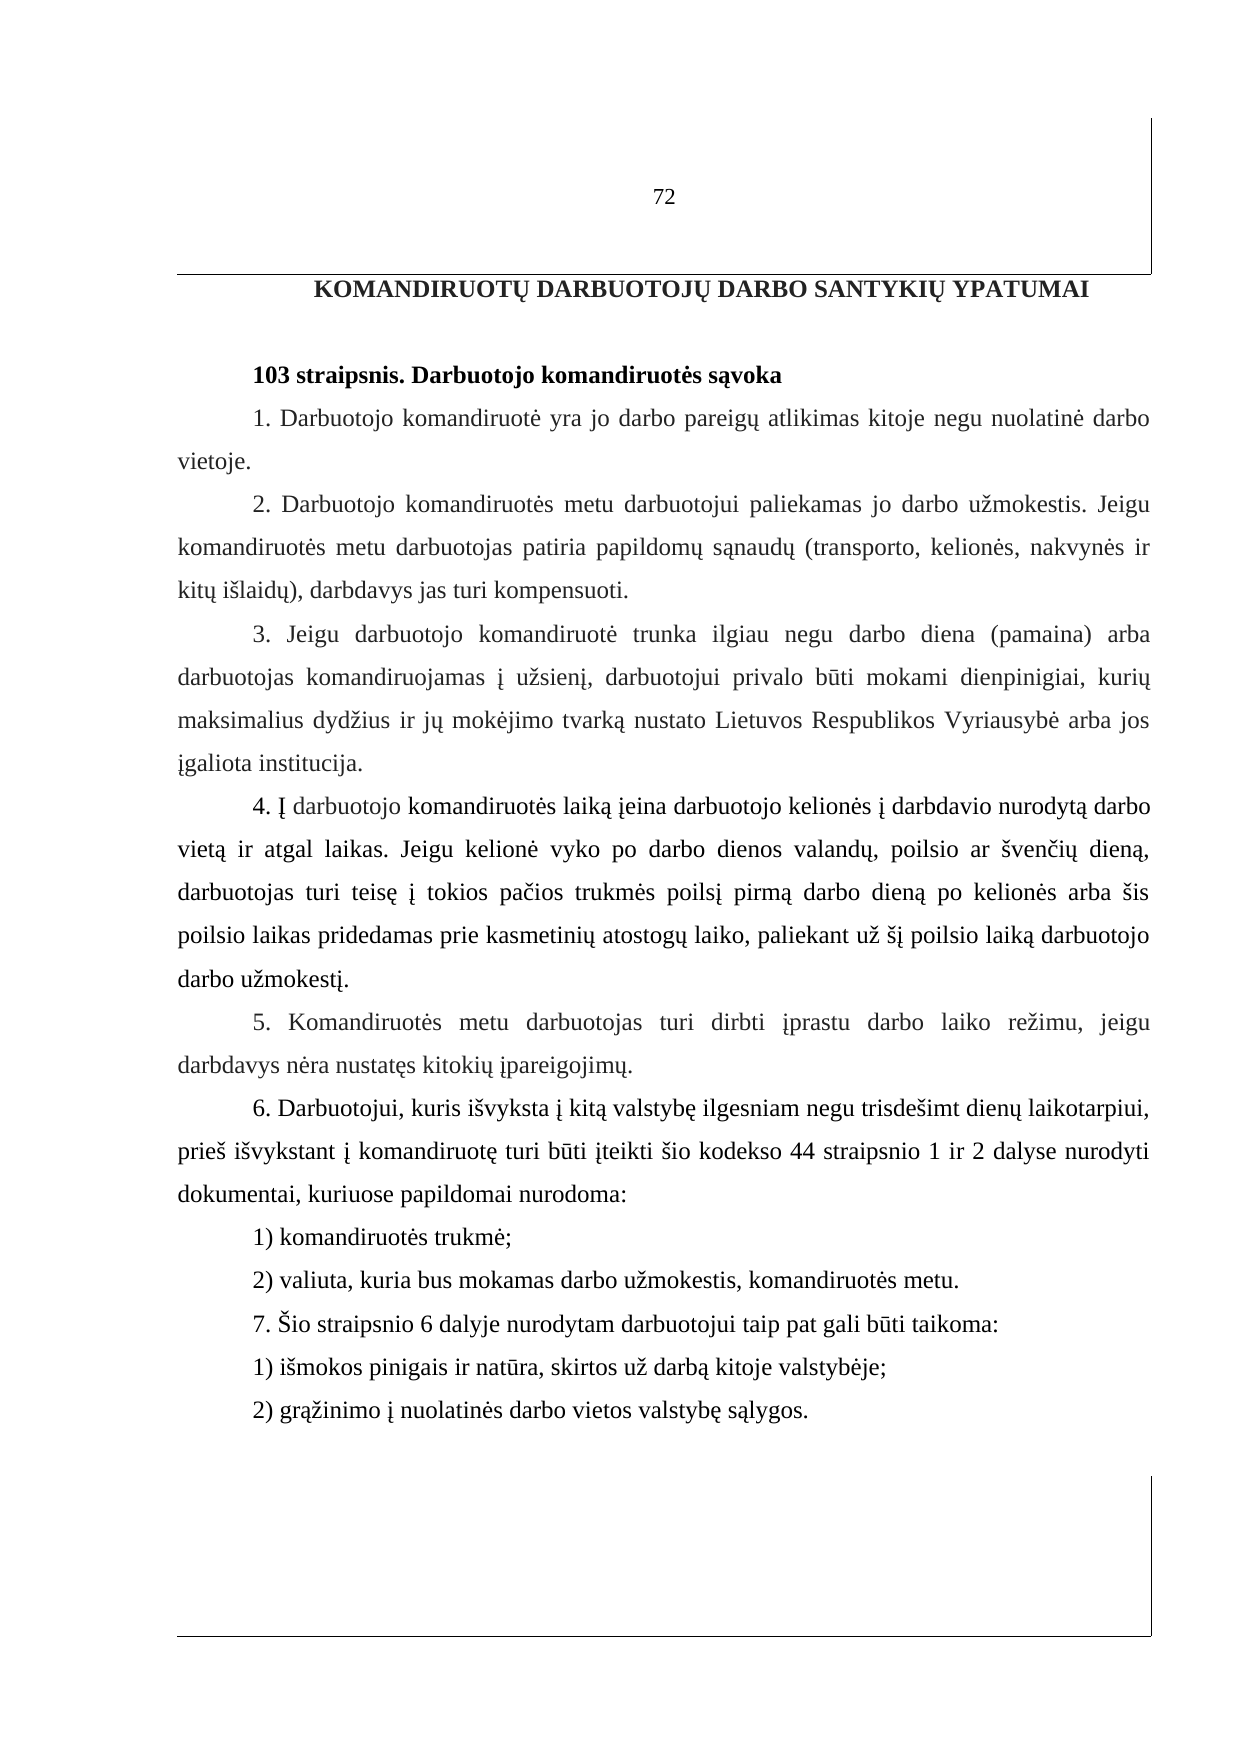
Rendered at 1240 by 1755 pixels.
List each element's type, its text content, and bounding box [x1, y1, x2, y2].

text 103 straipsnis. Darbuotojo komandiruotės sąvoka [177, 360, 1151, 389]
text 2) valiuta, kuria bus mokamas darbo užmokestis, komandiruotės metu. [177, 1266, 1151, 1294]
text 5. Komandiruotės metu darbuotojas turi dirbti įprastu darbo laiko režimu, jeigu darbdavys nėra nustatęs kitokių įpareigojimų. [177, 1007, 1151, 1079]
text 1. Darbuotojo komandiruotė yra jo darbo pareigų atlikimas kitoje negu nuolatinė darbo vietoje. [177, 403, 1151, 475]
text 2) grąžinimo į nuolatinės darbo vietos valstybę sąlygos. [177, 1395, 1151, 1424]
text 6. Darbuotojui, kuris išvyksta į kitą valstybę ilgesniam negu trisdešimt dienų laikotarpiui, prieš išvykstant į komandiruotę turi būti įteikti šio kodekso 44 straipsnio 1 ir 2 dalyse nurodyti dokumentai, kuriuose papildomai nurodoma: [177, 1093, 1151, 1208]
text KOMANDIRUOTŲ DARBUOTOJŲ DARBO SANTYKIŲ YPATUMAI [177, 274, 1151, 302]
text 1) išmokos pinigais ir natūra, skirtos už darbą kitoje valstybėje; [177, 1352, 1151, 1381]
text 2. Darbuotojo komandiruotės metu darbuotojui paliekamas jo darbo užmokestis. Jeigu komandiruotės metu darbuotojas patiria papildomų sąnaudų (transporto, kelionės, nakvynės ir kitų išlaidų), darbdavys jas turi kompensuoti. [177, 489, 1151, 604]
text 1) komandiruotės trukmė; [177, 1222, 1151, 1251]
text 3. Jeigu darbuotojo komandiruotė trunka ilgiau negu darbo diena (pamaina) arba darbuotojas komandiruojamas į užsienį, darbuotojui privalo būti mokami dienpinigiai, kurių maksimalius dydžius ir jų mokėjimo tvarką nustato Lietuvos Respublikos Vyriausybė arba jos įgaliota institucija. [177, 619, 1151, 777]
text 4. Į darbuotojo komandiruotės laiką įeina darbuotojo kelionės į darbdavio nurodytą darbo vietą ir atgal laikas. Jeigu kelionė vyko po darbo dienos valandų, poilsio ar švenčių dieną, darbuotojas turi teisę į tokios pačios trukmės poilsį pirmą darbo dieną po kelionės arba šis poilsio laikas pridedamas prie kasmetinių atostogų laiko, paliekant už šį poilsio laiką darbuotojo darbo užmokestį. [177, 791, 1151, 992]
text 7. Šio straipsnio 6 dalyje nurodytam darbuotojui taip pat gali būti taikoma: [177, 1309, 1151, 1337]
